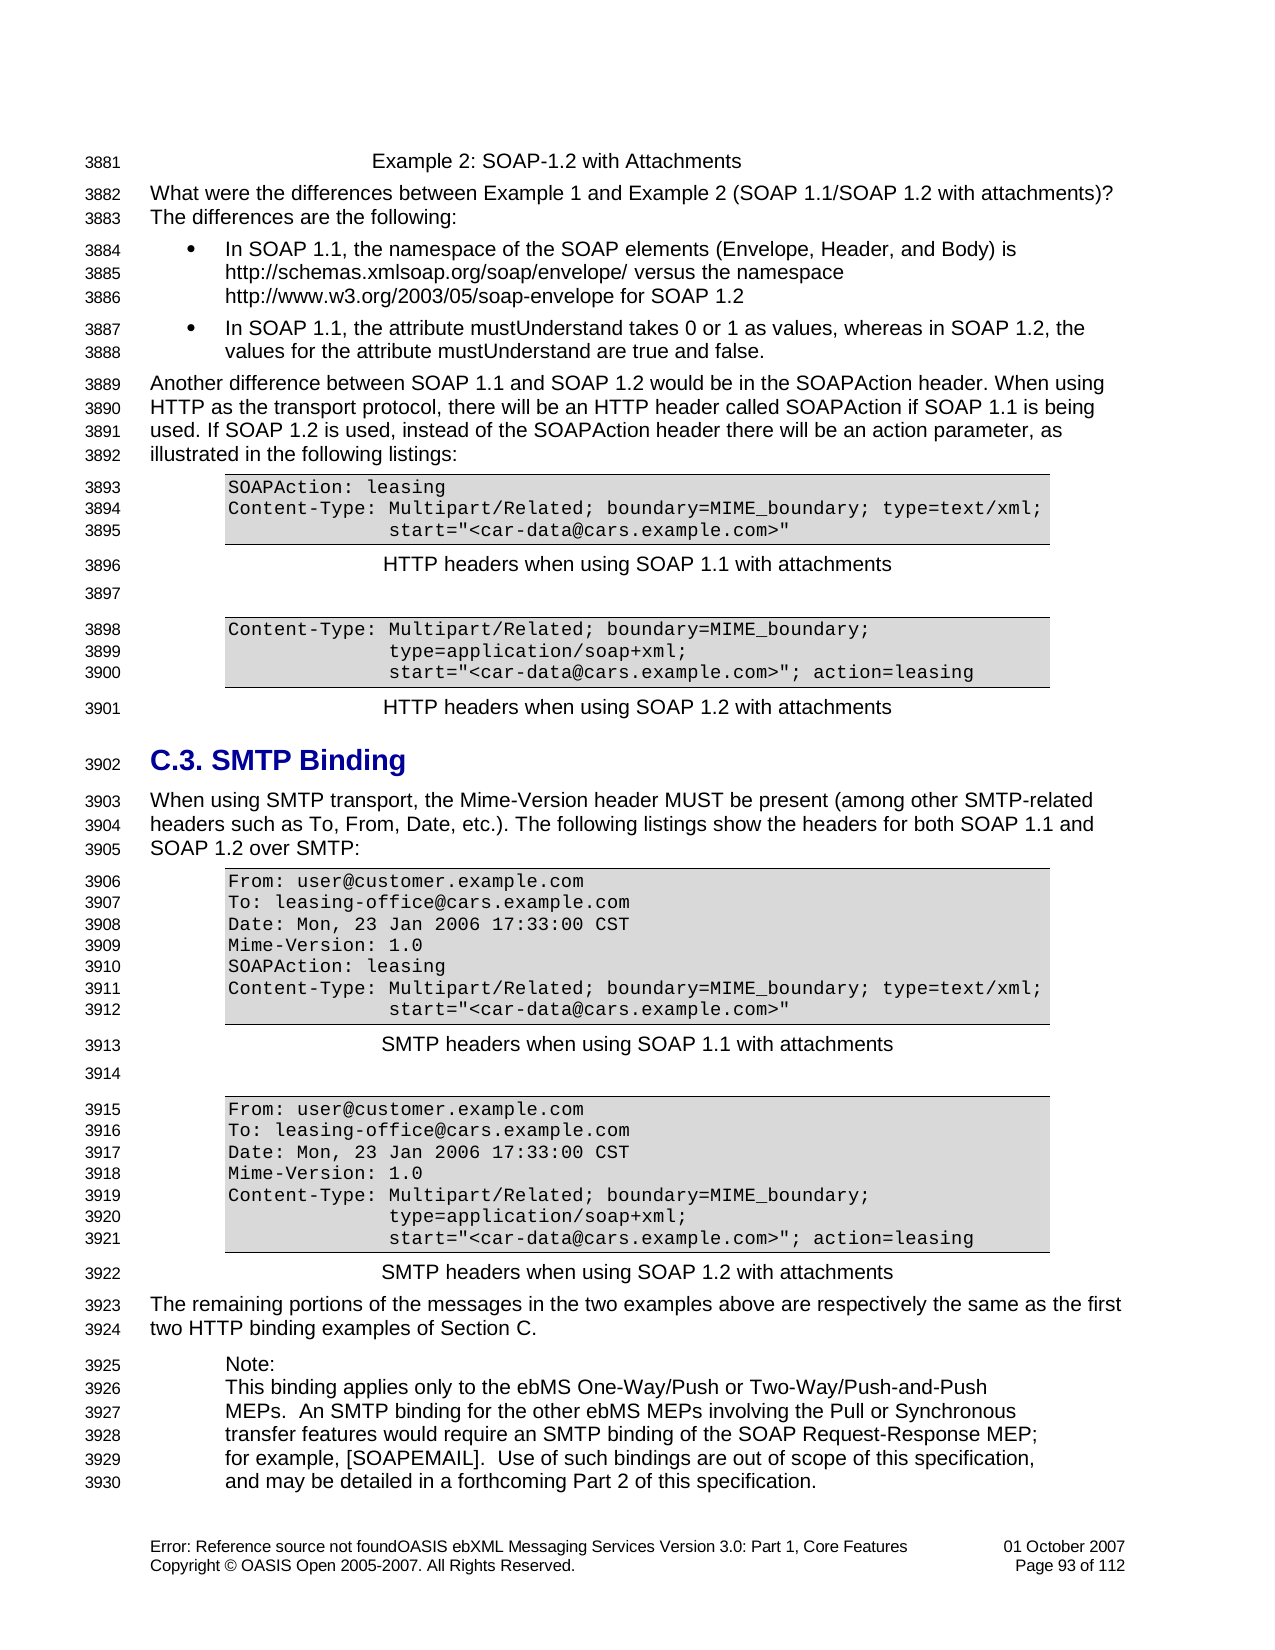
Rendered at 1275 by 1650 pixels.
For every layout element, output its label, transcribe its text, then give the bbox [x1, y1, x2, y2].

text HTTP headers when using SOAP 1.1 with attachments [150, 553, 1125, 576]
text The remaining portions of the messages in the two examples above are respectively the same as the first two HTTP binding examples of Section C. [150, 1293, 1125, 1340]
text Mime-Version: 1.0 [225, 932, 1050, 954]
text Another difference between SOAP 1.1 and SOAP 1.2 would be in the SOAPAction header. When using HTTP as the transport protocol, there will be an HTTP header called SOAPAction if SOAP 1.1 is being used. If SOAP 1.2 is used, instead of the SOAPAction header there will be an action parameter, as illustrated in the following listings: [150, 372, 1125, 466]
text SMTP headers when using SOAP 1.2 with attachments [150, 1261, 1125, 1284]
text Date: Mon, 23 Jan 2006 17:33:00 CST [225, 911, 1050, 932]
text type=application/soap+xml; [225, 1203, 1050, 1225]
text start="<car-data@cars.example.com>"; action=leasing [225, 1225, 1050, 1252]
text Content-Type: Multipart/Related; boundary=MIME_boundary; type=text/xml; [225, 975, 1050, 997]
subtitle SMTP Binding [150, 744, 1125, 776]
text type=application/soap+xml; [225, 638, 1050, 659]
text Content-Type: Multipart/Related; boundary=MIME_boundary; [225, 618, 1050, 638]
text Example 2: SOAP-1.2 with Attachments [150, 150, 1125, 173]
list In SOAP 1.1, the namespace of the SOAP elements (Envelope, Header, and Body) is http://schemas.xmlsoap.org/soap/envelope/ versus the namespace http://www.w3.org/2003/05/soap-envelope for SOAP 1.2 [187, 237, 1125, 308]
text Date: Mon, 23 Jan 2006 17:33:00 CST [225, 1139, 1050, 1161]
text To: leasing-office@cars.example.com [225, 1118, 1050, 1139]
list In SOAP 1.1, the attribute mustUnderstand takes 0 or 1 as values, whereas in SOAP 1.2, the values for the attribute mustUnderstand are true and false. [187, 316, 1125, 363]
text SOAPAction: leasing [225, 475, 1050, 496]
text Note: This binding applies only to the ebMS One-Way/Push or Two-Way/Push-and-Push MEPs. An SMTP binding for the other ebMS MEPs involving the Pull or Synchronous transfer features would require an SMTP binding of the SOAP Request-Response MEP; for example, [SOAPEMAIL]. Use of such bindings are out of scope of this specification, and may be detailed in a forthcoming Part 2 of this specification. [225, 1352, 1050, 1493]
text HTTP headers when using SOAP 1.2 with attachments [150, 695, 1125, 719]
text From: user@customer.example.com [225, 869, 1050, 889]
text SMTP headers when using SOAP 1.1 with attachments [150, 1032, 1125, 1056]
text Content-Type: Multipart/Related; boundary=MIME_boundary; [225, 1182, 1050, 1203]
text SOAPAction: leasing [225, 954, 1050, 975]
text To: leasing-office@cars.example.com [225, 889, 1050, 911]
text Content-Type: Multipart/Related; boundary=MIME_boundary; type=text/xml; [225, 496, 1050, 517]
text start="<car-data@cars.example.com>" [225, 997, 1050, 1024]
text start="<car-data@cars.example.com>"; action=leasing [225, 659, 1050, 687]
text What were the differences between Example 1 and Example 2 (SOAP 1.1/SOAP 1.2 with attachments)? The differences are the following: [150, 182, 1125, 229]
text From: user@customer.example.com [225, 1097, 1050, 1118]
text start="<car-data@cars.example.com>" [225, 517, 1050, 544]
text Mime-Version: 1.0 [225, 1161, 1050, 1182]
text When using SMTP transport, the Mime-Version header MUST be present (among other SMTP-related headers such as To, From, Date, etc.). The following listings show the headers for both SOAP 1.1 and SOAP 1.2 over SMTP: [150, 789, 1125, 859]
